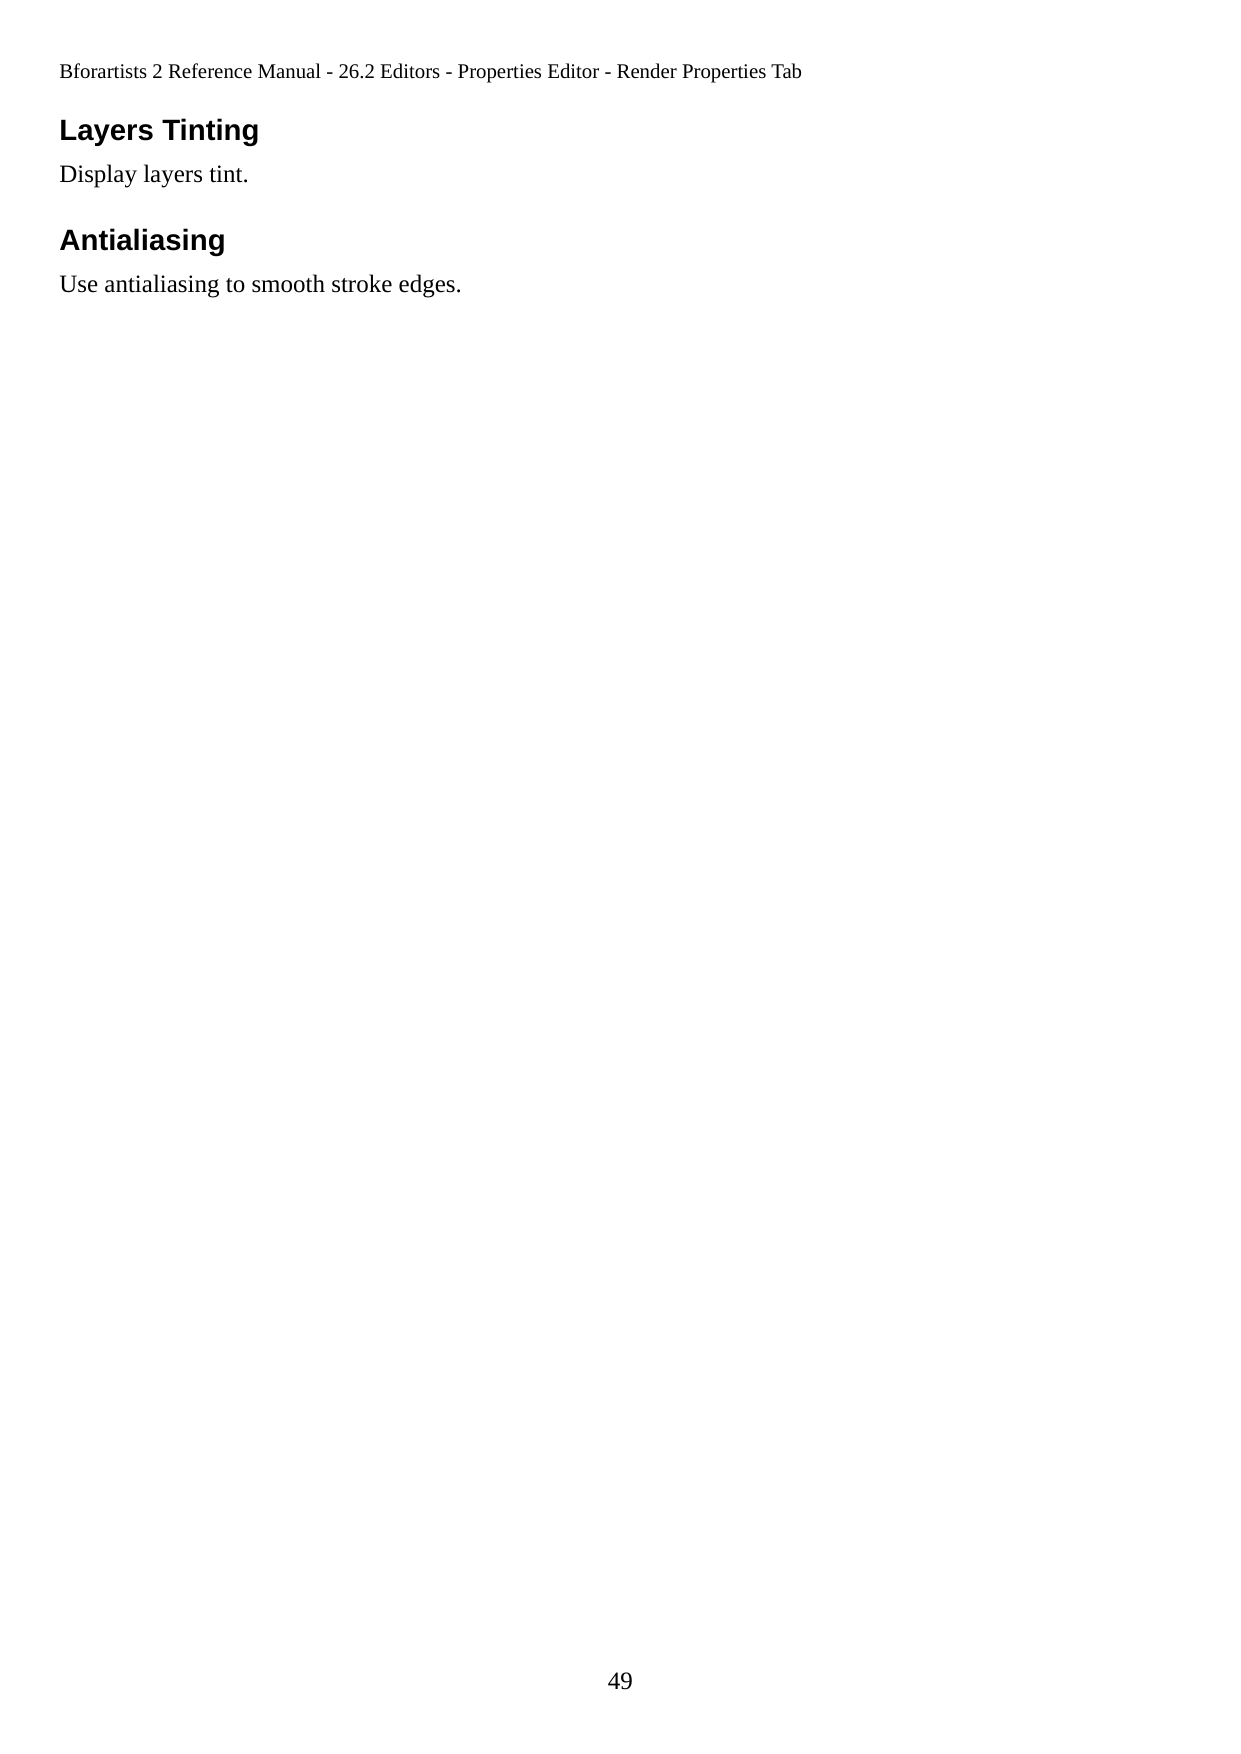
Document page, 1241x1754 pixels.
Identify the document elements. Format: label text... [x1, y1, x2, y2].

subtitle Layers Tinting [59, 113, 1181, 146]
text Display layers tint. [59, 159, 1181, 188]
subtitle Antialiasing [59, 222, 1181, 256]
text Use antialiasing to smooth stroke edges. [59, 269, 1181, 297]
